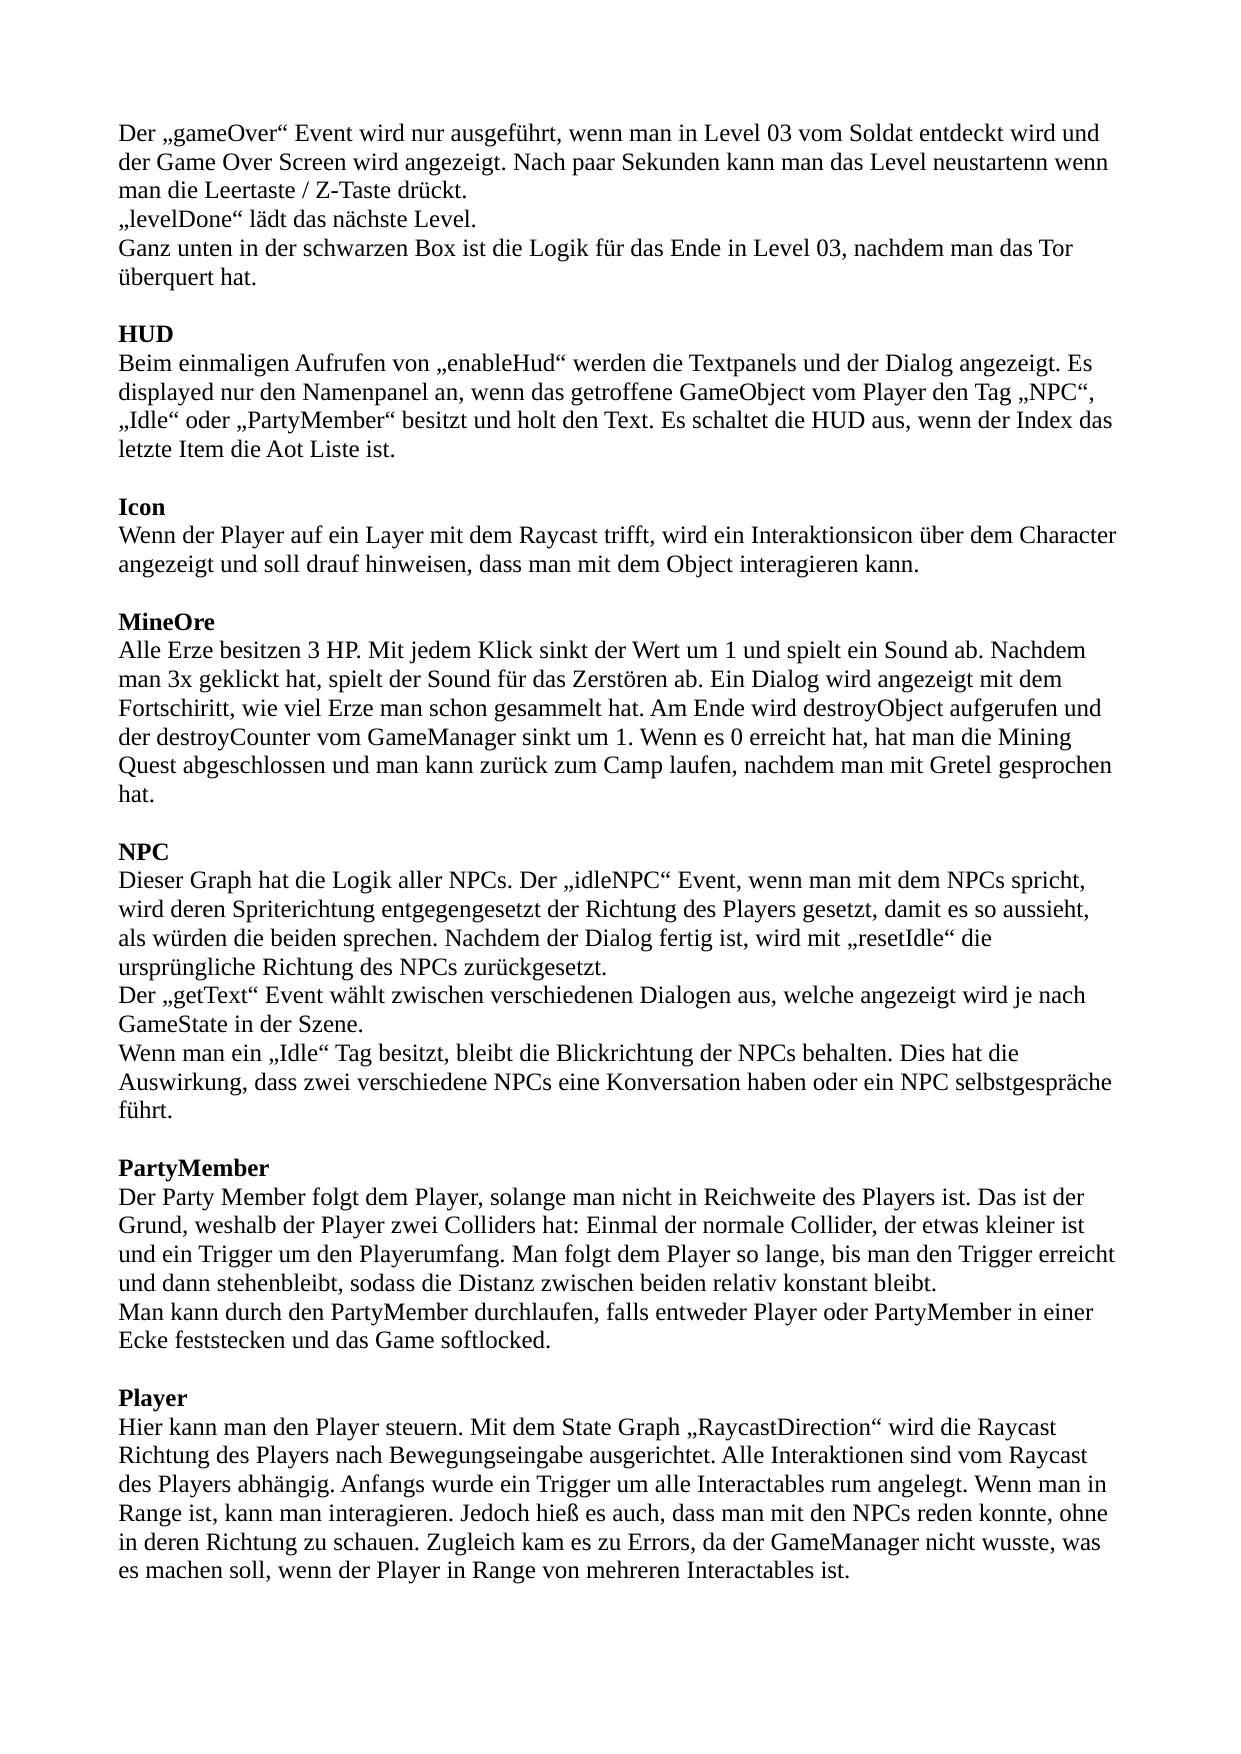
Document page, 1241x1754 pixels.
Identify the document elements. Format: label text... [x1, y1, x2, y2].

text Hier kann man den Player steuern. Mit dem State Graph „RaycastDirection“ wird die Raycast Richtung des Players nach Bewegungseingabe ausgerichtet. Alle Interaktionen sind vom Raycast des Players abhängig. Anfangs wurde ein Trigger um alle Interactables rum angelegt. Wenn man in Range ist, kann man interagieren. Jedoch hieß es auch, dass man mit den NPCs reden konnte, ohne in deren Richtung zu schauen. Zugleich kam es zu Errors, da der GameManager nicht wusste, was es machen soll, wenn der Player in Range von mehreren Interactables ist. [118, 1412, 1122, 1584]
text Der Party Member folgt dem Player, solange man nicht in Reichweite des Players ist. Das ist der Grund, weshalb der Player zwei Colliders hat: Einmal der normale Collider, der etwas kleiner ist und ein Trigger um den Playerumfang. Man folgt dem Player so lange, bis man den Trigger erreicht und dann stehenbleibt, sodass die Distanz zwischen beiden relativ konstant bleibt. [118, 1182, 1122, 1297]
text Alle Erze besitzen 3 HP. Mit jedem Klick sinkt der Wert um 1 und spielt ein Sound ab. Nachdem man 3x geklickt hat, spielt der Sound für das Zerstören ab. Ein Dialog wird angezeigt mit dem Fortschiritt, wie viel Erze man schon gesammelt hat. Am Ende wird destroyObject aufgerufen und der destroyCounter vom GameManager sinkt um 1. Wenn es 0 erreicht hat, hat man die Mining Quest abgeschlossen und man kann zurück zum Camp laufen, nachdem man mit Gretel gesprochen hat. [118, 636, 1122, 808]
text Beim einmaligen Aufrufen von „enableHud“ werden die Textpanels und der Dialog angezeigt. Es displayed nur den Namenpanel an, wenn das getroffene GameObject vom Player den Tag „NPC“, „Idle“ oder „PartyMember“ besitzt und holt den Text. Es schaltet die HUD aus, wenn der Index das letzte Item die Aot Liste ist. [118, 348, 1122, 463]
text Man kann durch den PartyMember durchlaufen, falls entweder Player oder PartyMember in einer Ecke feststecken und das Game softlocked. [118, 1297, 1122, 1354]
text PartyMember [118, 1153, 1122, 1182]
text Dieser Graph hat die Logik aller NPCs. Der „idleNPC“ Event, wenn man mit dem NPCs spricht, wird deren Spriterichtung entgegengesetzt der Richtung des Players gesetzt, damit es so aussieht, als würden die beiden sprechen. Nachdem der Dialog fertig ist, wird mit „resetIdle“ die ursprüngliche Richtung des NPCs zurückgesetzt. [118, 866, 1122, 981]
text Der „gameOver“ Event wird nur ausgeführt, wenn man in Level 03 vom Soldat entdeckt wird und der Game Over Screen wird angezeigt. Nach paar Sekunden kann man das Level neustartenn wenn man die Leertaste / Z-Taste drückt. [118, 118, 1122, 204]
text Icon [118, 492, 1122, 521]
text NPC [118, 837, 1122, 866]
text Player [118, 1383, 1122, 1412]
text Der „getText“ Event wählt zwischen verschiedenen Dialogen aus, welche angezeigt wird je nach GameState in der Szene. [118, 981, 1122, 1038]
text MineOre [118, 607, 1122, 636]
text HUD [118, 319, 1122, 348]
text Ganz unten in der schwarzen Box ist die Logik für das Ende in Level 03, nachdem man das Tor überquert hat. [118, 233, 1122, 291]
text „levelDone“ lädt das nächste Level. [118, 204, 1122, 233]
text Wenn man ein „Idle“ Tag besitzt, bleibt die Blickrichtung der NPCs behalten. Dies hat die Auswirkung, dass zwei verschiedene NPCs eine Konversation haben oder ein NPC selbstgespräche führt. [118, 1038, 1122, 1124]
text Wenn der Player auf ein Layer mit dem Raycast trifft, wird ein Interaktionsicon über dem Character angezeigt und soll drauf hinweisen, dass man mit dem Object interagieren kann. [118, 521, 1122, 578]
